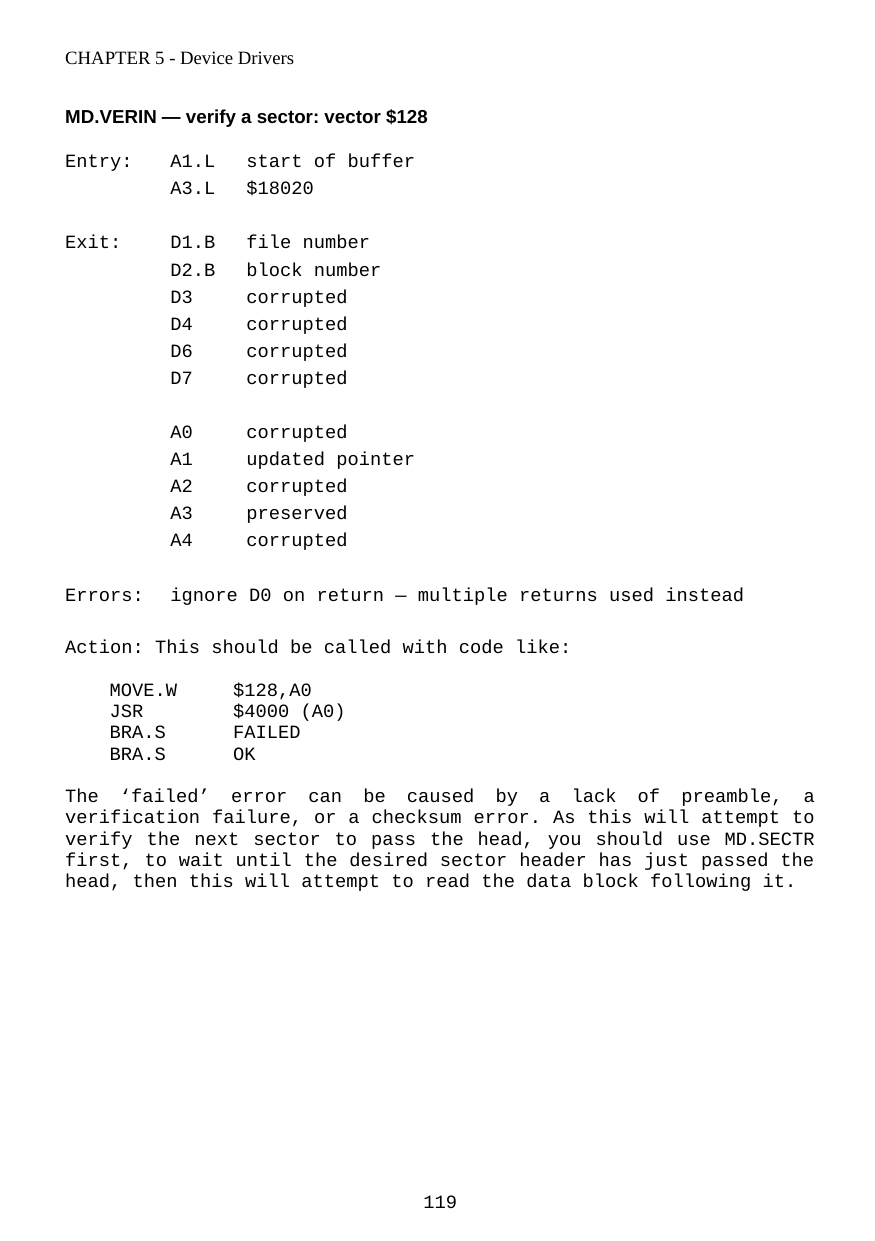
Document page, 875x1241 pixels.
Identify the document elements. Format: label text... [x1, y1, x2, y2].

table_cell A1 [167, 447, 243, 474]
table_cell [62, 555, 167, 582]
table_cell corrupted [243, 312, 818, 339]
table_header Entry: [62, 149, 167, 176]
table_cell [62, 203, 167, 230]
table_cell corrupted [243, 339, 818, 366]
table_cell file number [243, 230, 818, 257]
table_cell [62, 176, 167, 203]
table_cell [243, 203, 818, 230]
table_cell [167, 393, 243, 420]
table_cell [243, 555, 818, 582]
table_cell corrupted [243, 528, 818, 555]
table_header start of buffer [243, 149, 818, 176]
table_cell [167, 203, 243, 230]
table_cell FAILED [233, 723, 487, 744]
table_cell [62, 312, 167, 339]
table_cell D6 [167, 339, 243, 366]
table_cell preserved [243, 501, 818, 528]
table_cell BRA.S [109, 745, 233, 766]
text Action: This should be called with code like: [65, 638, 815, 659]
table_cell [62, 501, 167, 528]
table_cell D4 [167, 312, 243, 339]
table_cell [62, 393, 167, 420]
table_cell A3 [167, 501, 243, 528]
table_cell D3 [167, 285, 243, 312]
table_cell corrupted [243, 285, 818, 312]
table_cell A3.L [167, 176, 243, 203]
table_cell JSR [109, 702, 233, 723]
table_cell [62, 285, 167, 312]
table_cell $4000 (A0) [233, 702, 487, 723]
table_cell corrupted [243, 474, 818, 501]
table_cell [62, 528, 167, 555]
table_cell OK [233, 745, 487, 766]
table_cell updated pointer [243, 447, 818, 474]
table_cell A4 [167, 528, 243, 555]
table_cell [62, 447, 167, 474]
table_cell BRA.S [109, 723, 233, 744]
table_cell [62, 339, 167, 366]
table_cell corrupted [243, 420, 818, 447]
table_cell Errors: [62, 583, 167, 609]
table_cell A0 [167, 420, 243, 447]
table_cell D7 [167, 366, 243, 393]
table_cell [243, 393, 818, 420]
table_cell Exit: [62, 230, 167, 257]
text The ‘failed’ error can be caused by a lack of preamble, a verification failure, or a checksum error. As this will attempt to verify the next sector to pass the head, you should use MD.SECTR first, to wait until the desired sector header has just passed the head, then this will attempt to read the data block following it. [65, 787, 815, 893]
table_cell [62, 474, 167, 501]
table_header A1.L [167, 149, 243, 176]
table_cell [62, 366, 167, 393]
subtitle MD.VERIN — verify a sector: vector $128 [65, 106, 815, 128]
table_cell corrupted [243, 366, 818, 393]
table_header $128,A0 [233, 681, 487, 702]
table_cell block number [243, 258, 818, 284]
table_cell D1.B [167, 230, 243, 257]
table_cell [62, 420, 167, 447]
table_cell A2 [167, 474, 243, 501]
table_cell [62, 258, 167, 284]
table_header MOVE.W [109, 681, 233, 702]
table_cell D2.B [167, 258, 243, 284]
table_cell ignore D0 on return — multiple returns used instead [167, 583, 818, 609]
table_cell $18020 [243, 176, 818, 203]
table_cell [167, 555, 243, 582]
